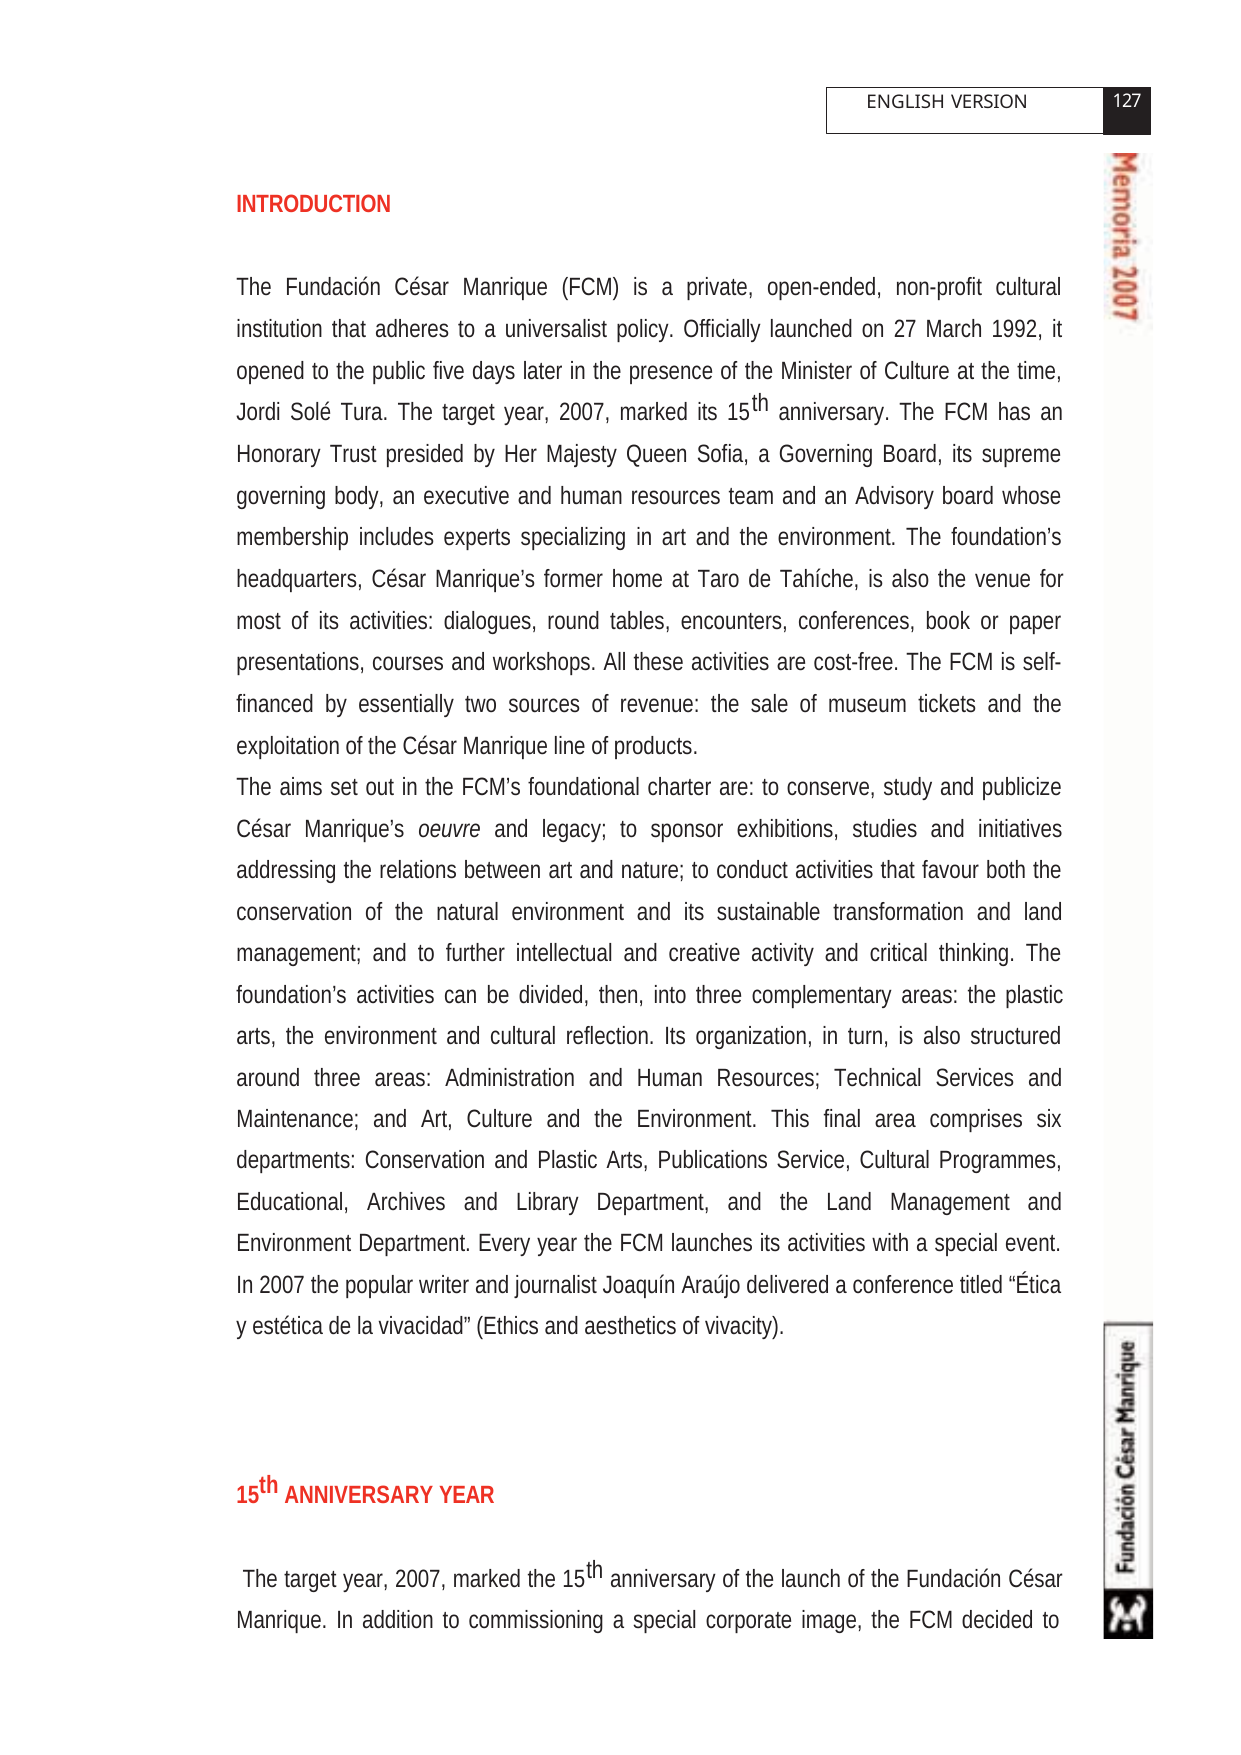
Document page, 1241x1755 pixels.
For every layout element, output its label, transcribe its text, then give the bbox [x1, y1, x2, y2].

text The aims set out in the FCM’s foundational charter are: to conserve, study and publicize César Manrique’s oeuvre and legacy; to sponsor exhibitions, studies and initiatives addressing the relations between art and nature; to conduct activities that favour both the conservation of the natural environment and its sustainable transformation and land management; and to further intellectual and creative activity and critical thinking. The foundation’s activities can be divided, then, into three complementary areas: the plastic arts, the environment and cultural reflection. Its organization, in turn, is also structured around three areas: Administration and Human Resources; Technical Services and Maintenance; and Art, Culture and the Environment. This final area comprises six departments: Conservation and Plastic Arts, Publications Service, Cultural Programmes, Educational, Archives and Library Department, and the Land Management and Environment Department. Every year the FCM launches its activities with a special event. In 2007 the popular writer and journalist Joaquín Araújo delivered a conference titled “Ética y estética de la vivacidad” (Ethics and aesthetics of vivacity). [236, 772, 1064, 1340]
subtitle 15th ANNIVERSARY YEAR [236, 1470, 1103, 1508]
text The Fundación César Manrique (FCM) is a private, open-ended, non-profit cultural institution that adheres to a universalist policy. Officially launched on 27 March 1992, it opened to the public five days later in the presence of the Minister of Culture at the time, Jordi Solé Tura. The target year, 2007, marked its 15th anniversary. The FCM has an Honorary Trust presided by Her Majesty Queen Sofia, a Governing Board, its supreme governing body, an executive and human resources team and an Advisory board whose membership includes experts specializing in art and the environment. The foundation’s headquarters, César Manrique’s former home at Taro de Tahíche, is also the venue for most of its activities: dialogues, round tables, encounters, conferences, book or paper presentations, courses and workshops. All these activities are cost-free. The FCM is self-financed by essentially two sources of revenue: the sale of museum tickets and the exploitation of the César Manrique line of products. [236, 259, 1064, 759]
text The target year, 2007, marked the 15th anniversary of the launch of the Fundación César Manrique. In addition to commissioning a special corporate image, the FCM decided to [236, 1554, 1064, 1634]
subtitle [1154, 189, 1167, 218]
subtitle [1154, 1470, 1167, 1508]
subtitle INTRODUCTION [236, 189, 1103, 218]
